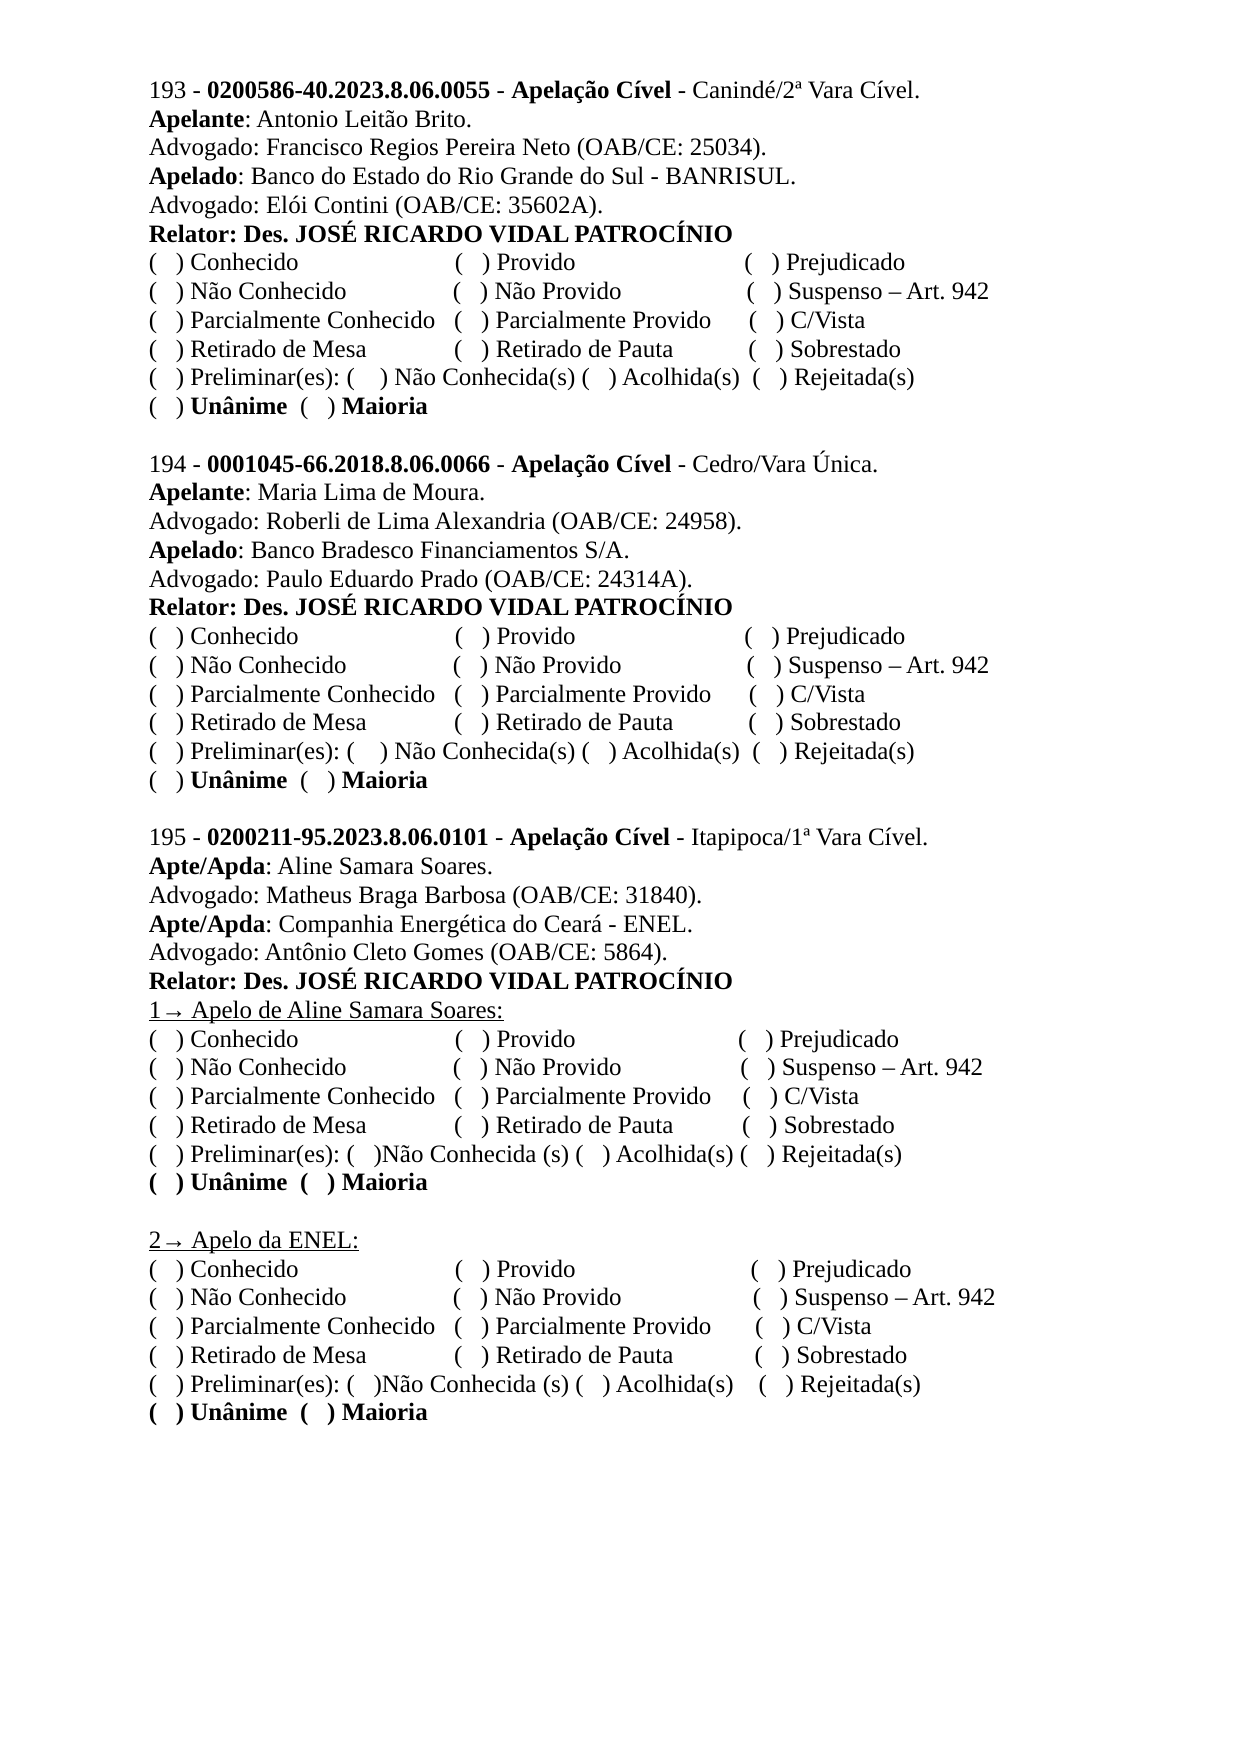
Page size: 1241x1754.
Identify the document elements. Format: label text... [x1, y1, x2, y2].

text ( ) Não Conhecido ( ) Não Provido ( ) Suspenso – Art. 942 [148, 650, 1158, 679]
text Relator: Des. JOSÉ RICARDO VIDAL PATROCÍNIO [148, 592, 1141, 621]
text ( ) Retirado de Mesa ( ) Retirado de Pauta ( ) Sobrestado [148, 707, 1158, 736]
text Advogado: Francisco Regios Pereira Neto (OAB/CE: 25034). [148, 132, 1141, 161]
text ( ) Conhecido ( ) Provido ( ) Prejudicado [148, 1024, 1141, 1052]
text ( ) Não Conhecido ( ) Não Provido ( ) Suspenso – Art. 942 [148, 276, 1158, 305]
text Apte/Apda: Companhia Energética do Ceará - ENEL. [148, 909, 1141, 937]
text ( ) Não Conhecido ( ) Não Provido ( ) Suspenso – Art. 942 [148, 1052, 1158, 1081]
text ( ) Conhecido ( ) Provido ( ) Prejudicado [148, 621, 1141, 650]
text ( ) Retirado de Mesa ( ) Retirado de Pauta ( ) Sobrestado [148, 1110, 1158, 1139]
text ( ) Unânime ( ) Maioria [148, 1167, 1158, 1196]
text Apelado: Banco do Estado do Rio Grande do Sul - BANRISUL. [148, 161, 1141, 190]
text 1→ Apelo de Aline Samara Soares: [148, 995, 1141, 1024]
text ( ) Parcialmente Conhecido ( ) Parcialmente Provido ( ) C/Vista [148, 305, 1158, 334]
text 194 - 0001045-66.2018.8.06.0066 - Apelação Cível - Cedro/Vara Única. [148, 449, 1141, 477]
text Advogado: Matheus Braga Barbosa (OAB/CE: 31840). [148, 880, 1141, 909]
text ( ) Parcialmente Conhecido ( ) Parcialmente Provido ( ) C/Vista [148, 679, 1158, 707]
text Apelante: Maria Lima de Moura. [148, 477, 1141, 506]
text 195 - 0200211-95.2023.8.06.0101 - Apelação Cível - Itapipoca/1ª Vara Cível. [148, 822, 1141, 851]
text Relator: Des. JOSÉ RICARDO VIDAL PATROCÍNIO [148, 966, 1141, 995]
text ( ) Conhecido ( ) Provido ( ) Prejudicado [148, 247, 1141, 276]
text Advogado: Elói Contini (OAB/CE: 35602A). [148, 190, 1141, 219]
text ( ) Conhecido ( ) Provido ( ) Prejudicado [148, 1254, 1141, 1282]
text ( ) Parcialmente Conhecido ( ) Parcialmente Provido ( ) C/Vista [148, 1081, 1158, 1110]
text ( ) Unânime ( ) Maioria [148, 391, 1158, 420]
text ( ) Parcialmente Conhecido ( ) Parcialmente Provido ( ) C/Vista [148, 1311, 1158, 1340]
text Advogado: Roberli de Lima Alexandria (OAB/CE: 24958). [148, 506, 1141, 535]
text 2→ Apelo da ENEL: [148, 1225, 1141, 1254]
text ( ) Preliminar(es): ( ) Não Conhecida(s) ( ) Acolhida(s) ( ) Rejeitada(s) [148, 736, 1158, 765]
text ( ) Preliminar(es): ( )Não Conhecida (s) ( ) Acolhida(s) ( ) Rejeitada(s) [148, 1369, 1158, 1397]
text Relator: Des. JOSÉ RICARDO VIDAL PATROCÍNIO [148, 219, 1141, 247]
text Apelante: Antonio Leitão Brito. [148, 104, 1141, 132]
text ( ) Retirado de Mesa ( ) Retirado de Pauta ( ) Sobrestado [148, 1340, 1158, 1369]
text ( ) Unânime ( ) Maioria [148, 1397, 1158, 1426]
text ( ) Não Conhecido ( ) Não Provido ( ) Suspenso – Art. 942 [148, 1282, 1158, 1311]
text Apte/Apda: Aline Samara Soares. [148, 851, 1141, 880]
text ( ) Retirado de Mesa ( ) Retirado de Pauta ( ) Sobrestado [148, 334, 1158, 362]
text ( ) Preliminar(es): ( ) Não Conhecida(s) ( ) Acolhida(s) ( ) Rejeitada(s) [148, 362, 1158, 391]
text Advogado: Paulo Eduardo Prado (OAB/CE: 24314A). [148, 564, 1141, 592]
text Apelado: Banco Bradesco Financiamentos S/A. [148, 535, 1141, 564]
text 193 - 0200586-40.2023.8.06.0055 - Apelação Cível - Canindé/2ª Vara Cível. [148, 75, 1141, 104]
text ( ) Preliminar(es): ( )Não Conhecida (s) ( ) Acolhida(s) ( ) Rejeitada(s) [148, 1139, 1158, 1167]
text ( ) Unânime ( ) Maioria [148, 765, 1158, 794]
text Advogado: Antônio Cleto Gomes (OAB/CE: 5864). [148, 937, 1141, 966]
